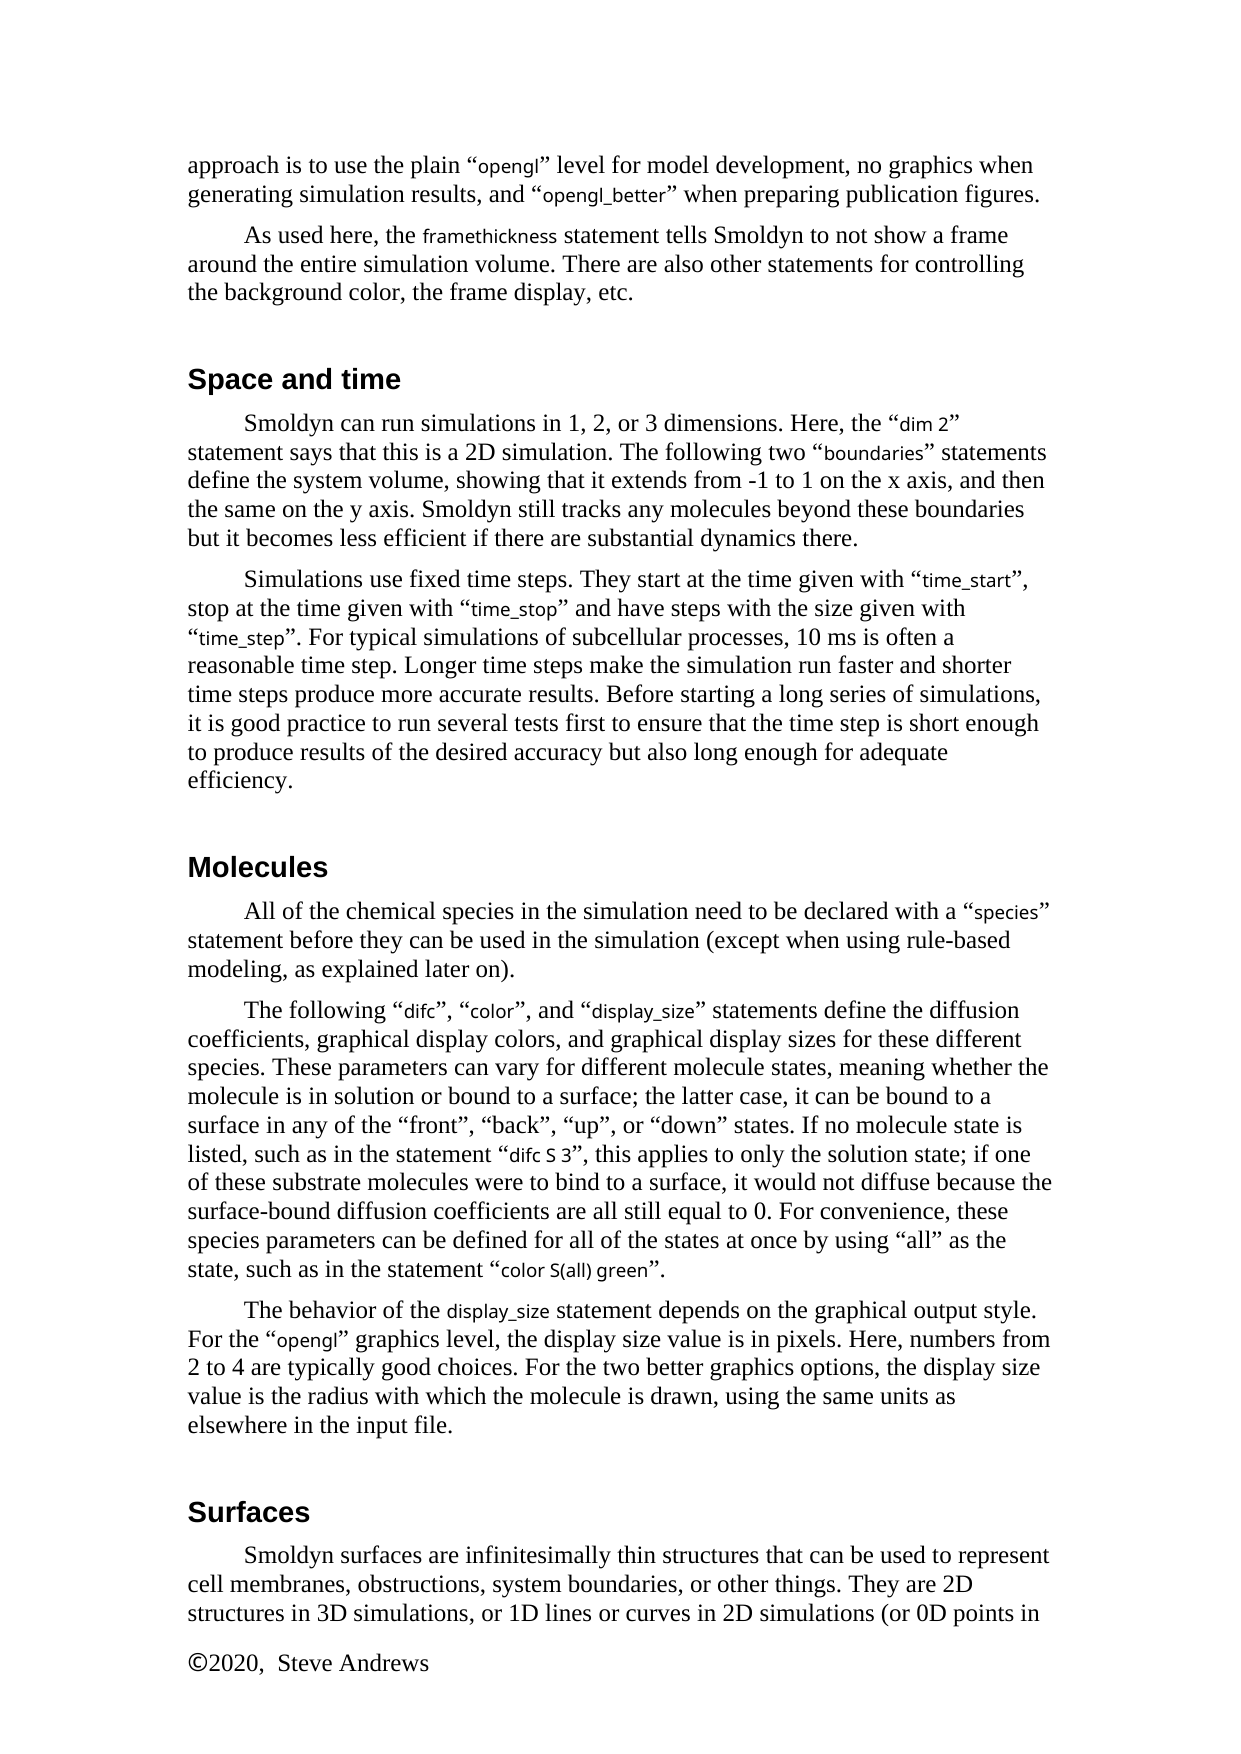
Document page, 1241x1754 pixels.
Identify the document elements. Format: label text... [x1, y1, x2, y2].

subtitle Surfaces [187, 1494, 1053, 1528]
text Simulations use fixed time steps. They start at the time given with “time_start”, stop at the time given with “time_stop” and have steps with the size given with “time_step”. For typical simulations of subcellular processes, 10 ms is often a reasonable time step. Longer time steps make the simulation run faster and shorter time steps produce more accurate results. Before starting a long series of simulations, it is good practice to run several tests first to ensure that the time step is short enough to produce results of the desired accuracy but also long enough for adequate efficiency. [187, 564, 1053, 794]
subtitle Space and time [187, 362, 1053, 396]
text As used here, the framethickness statement tells Smoldyn to not show a frame around the entire simulation volume. There are also other statements for controlling the background color, the frame display, etc. [187, 220, 1053, 306]
text Smoldyn surfaces are infinitesimally thin structures that can be used to represent cell membranes, obstructions, system boundaries, or other things. They are 2D structures in 3D simulations, or 1D lines or curves in 2D simulations (or 0D points in [187, 1541, 1053, 1627]
text approach is to use the plain “opengl” level for model development, no graphics when generating simulation results, and “opengl_better” when preparing publication figures. [187, 150, 1053, 207]
text All of the chemical species in the simulation need to be declared with a “species” statement before they can be used in the simulation (except when using rule-based modeling, as explained later on). [187, 896, 1053, 982]
subtitle Molecules [187, 850, 1053, 884]
text The behavior of the display_size statement depends on the graphical output style. For the “opengl” graphics level, the display size value is in pixels. Here, numbers from 2 to 4 are typically good choices. For the two better graphics options, the display size value is the radius with which the molecule is drawn, using the same units as elsewhere in the input file. [187, 1295, 1053, 1439]
text Smoldyn can run simulations in 1, 2, or 3 dimensions. Here, the “dim 2” statement says that this is a 2D simulation. The following two “boundaries” statements define the system volume, showing that it extends from -1 to 1 on the x axis, and then the same on the y axis. Smoldyn still tracks any molecules beyond these boundaries but it becomes less efficient if there are substantial dynamics there. [187, 408, 1053, 552]
text The following “difc”, “color”, and “display_size” statements define the diffusion coefficients, graphical display colors, and graphical display sizes for these different species. These parameters can vary for different molecule states, meaning whether the molecule is in solution or bound to a surface; the latter case, it can be bound to a surface in any of the “front”, “back”, “up”, or “down” states. If no molecule state is listed, such as in the statement “difc S 3”, this applies to only the solution state; if one of these substrate molecules were to bind to a surface, it would not diffuse because the surface-bound diffusion coefficients are all still equal to 0. For convenience, these species parameters can be defined for all of the states at once by using “all” as the state, such as in the statement “color S(all) green”. [187, 995, 1053, 1282]
